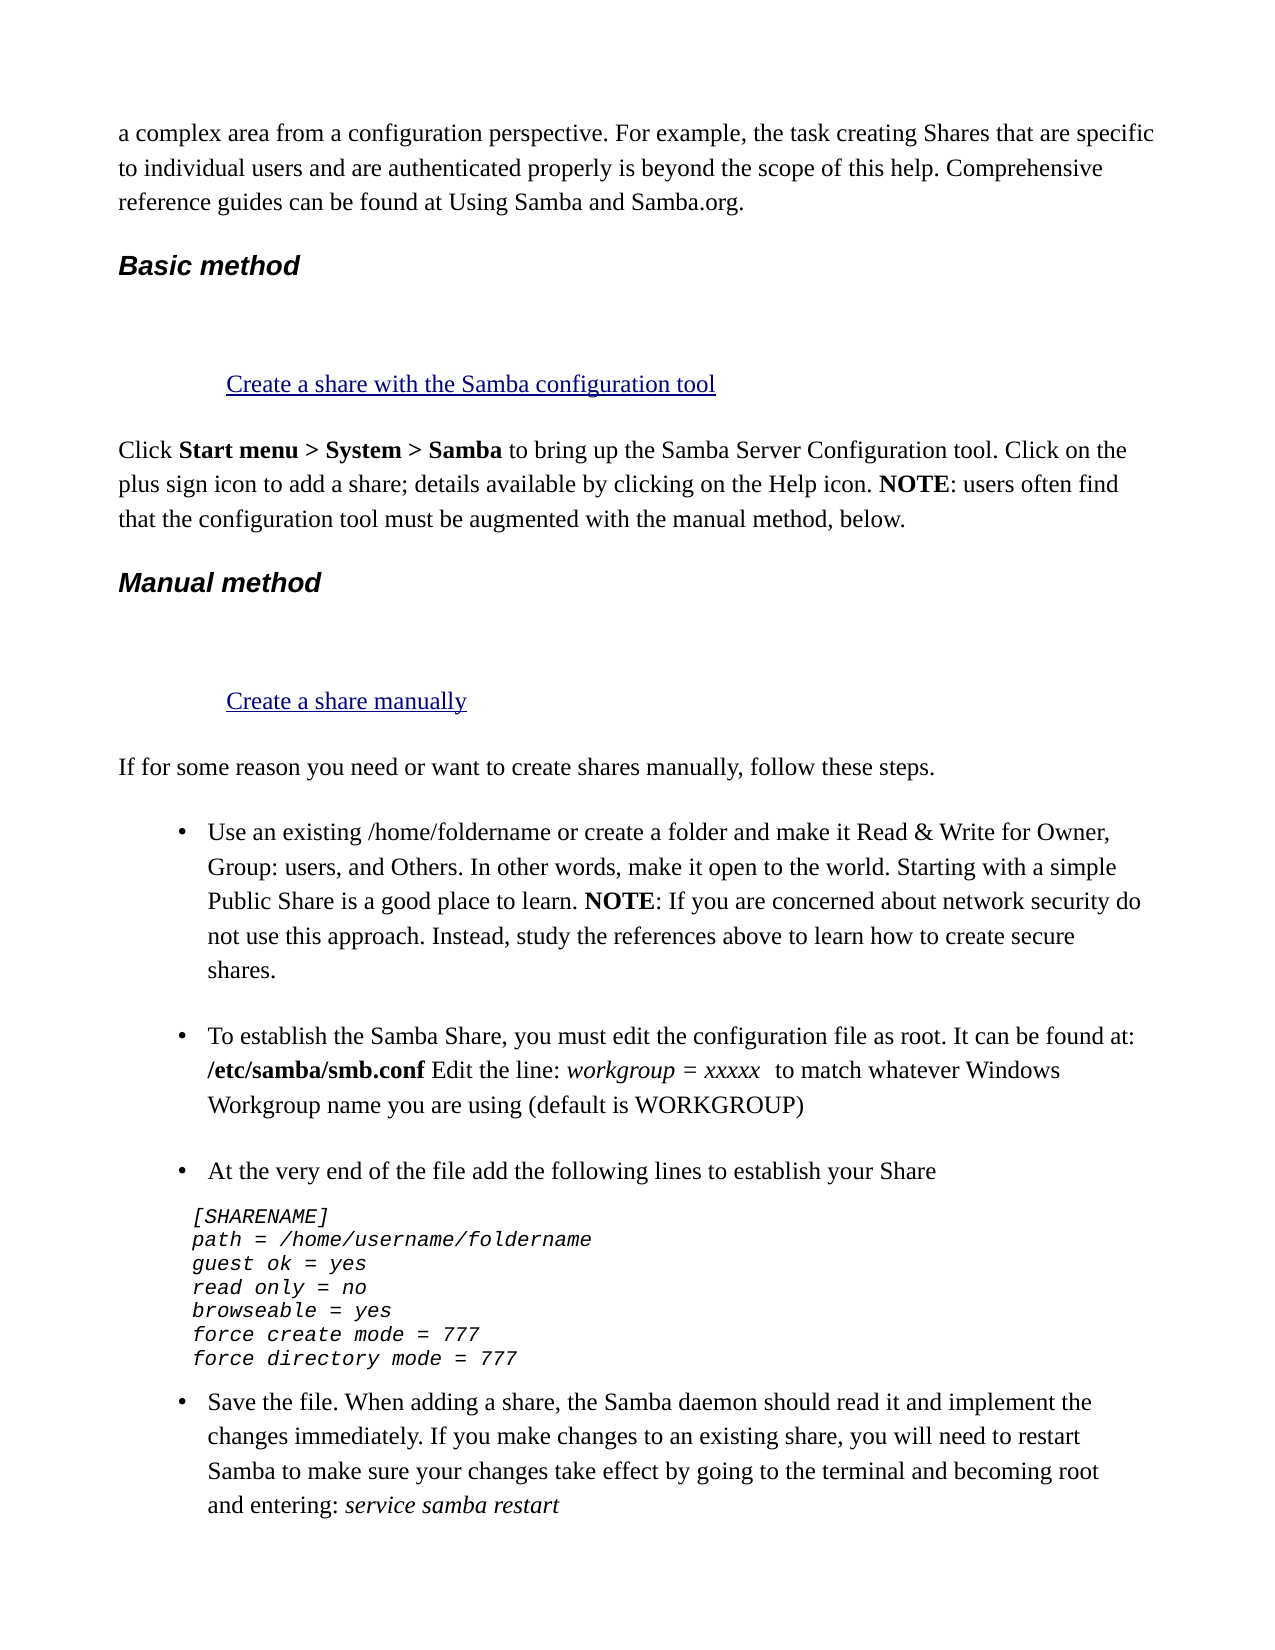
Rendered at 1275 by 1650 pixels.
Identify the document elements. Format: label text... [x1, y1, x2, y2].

text a complex area from a configuration perspective. For example, the task creating Shares that are specific to individual users and are authenticated properly is beyond the scope of this help. Comprehensive reference guides can be found at Using Samba and Samba.org. [118, 118, 1157, 216]
list At the very end of the file add the following lines to establish your Share [178, 1156, 1141, 1184]
list To establish the Samba Share, you must edit the configuration file as root. It can be found at: /etc/samba/smb.conf Edit the line: workgroup = xxxxx to match whatever Windows Workgroup name you are using (default is WORKGROUP) [178, 1021, 1141, 1119]
text If for some reason you need or want to create shares manually, follow these steps. [118, 752, 1157, 780]
list force directory mode = 777 [162, 1348, 1157, 1371]
list force create mode = 777 [162, 1324, 1157, 1348]
list [SHARENAME] [162, 1206, 1157, 1229]
list browseable = yes [162, 1300, 1157, 1324]
list read only = no [162, 1277, 1157, 1300]
list path = /home/username/foldername [162, 1229, 1157, 1253]
list Save the file. When adding a share, the Samba daemon should read it and implement the changes immediately. If you make changes to an existing share, you will need to restart Samba to make sure your changes take effect by going to the terminal and becoming root and entering: service samba restart [178, 1387, 1141, 1519]
text Create a share manually [118, 626, 1157, 715]
text Click Start menu > System > Samba to bring up the Samba Server Configuration tool. Click on the plus sign icon to add a share; details available by clicking on the Help icon. NOTE: users often find that the configuration tool must be augmented with the manual method, below. [118, 435, 1157, 533]
subtitle Basic method [118, 250, 1157, 282]
list Use an existing /home/foldername or create a folder and make it Read & Write for Owner, Group: users, and Others. In other words, make it open to the world. Starting with a simple Public Share is a good place to learn. NOTE: If you are concerned about network security do not use this approach. Instead, study the references above to learn how to create secure shares. [178, 817, 1141, 984]
text Create a share with the Samba configuration tool [118, 310, 1157, 398]
subtitle Manual method [118, 566, 1157, 598]
list guest ok = yes [162, 1253, 1157, 1277]
